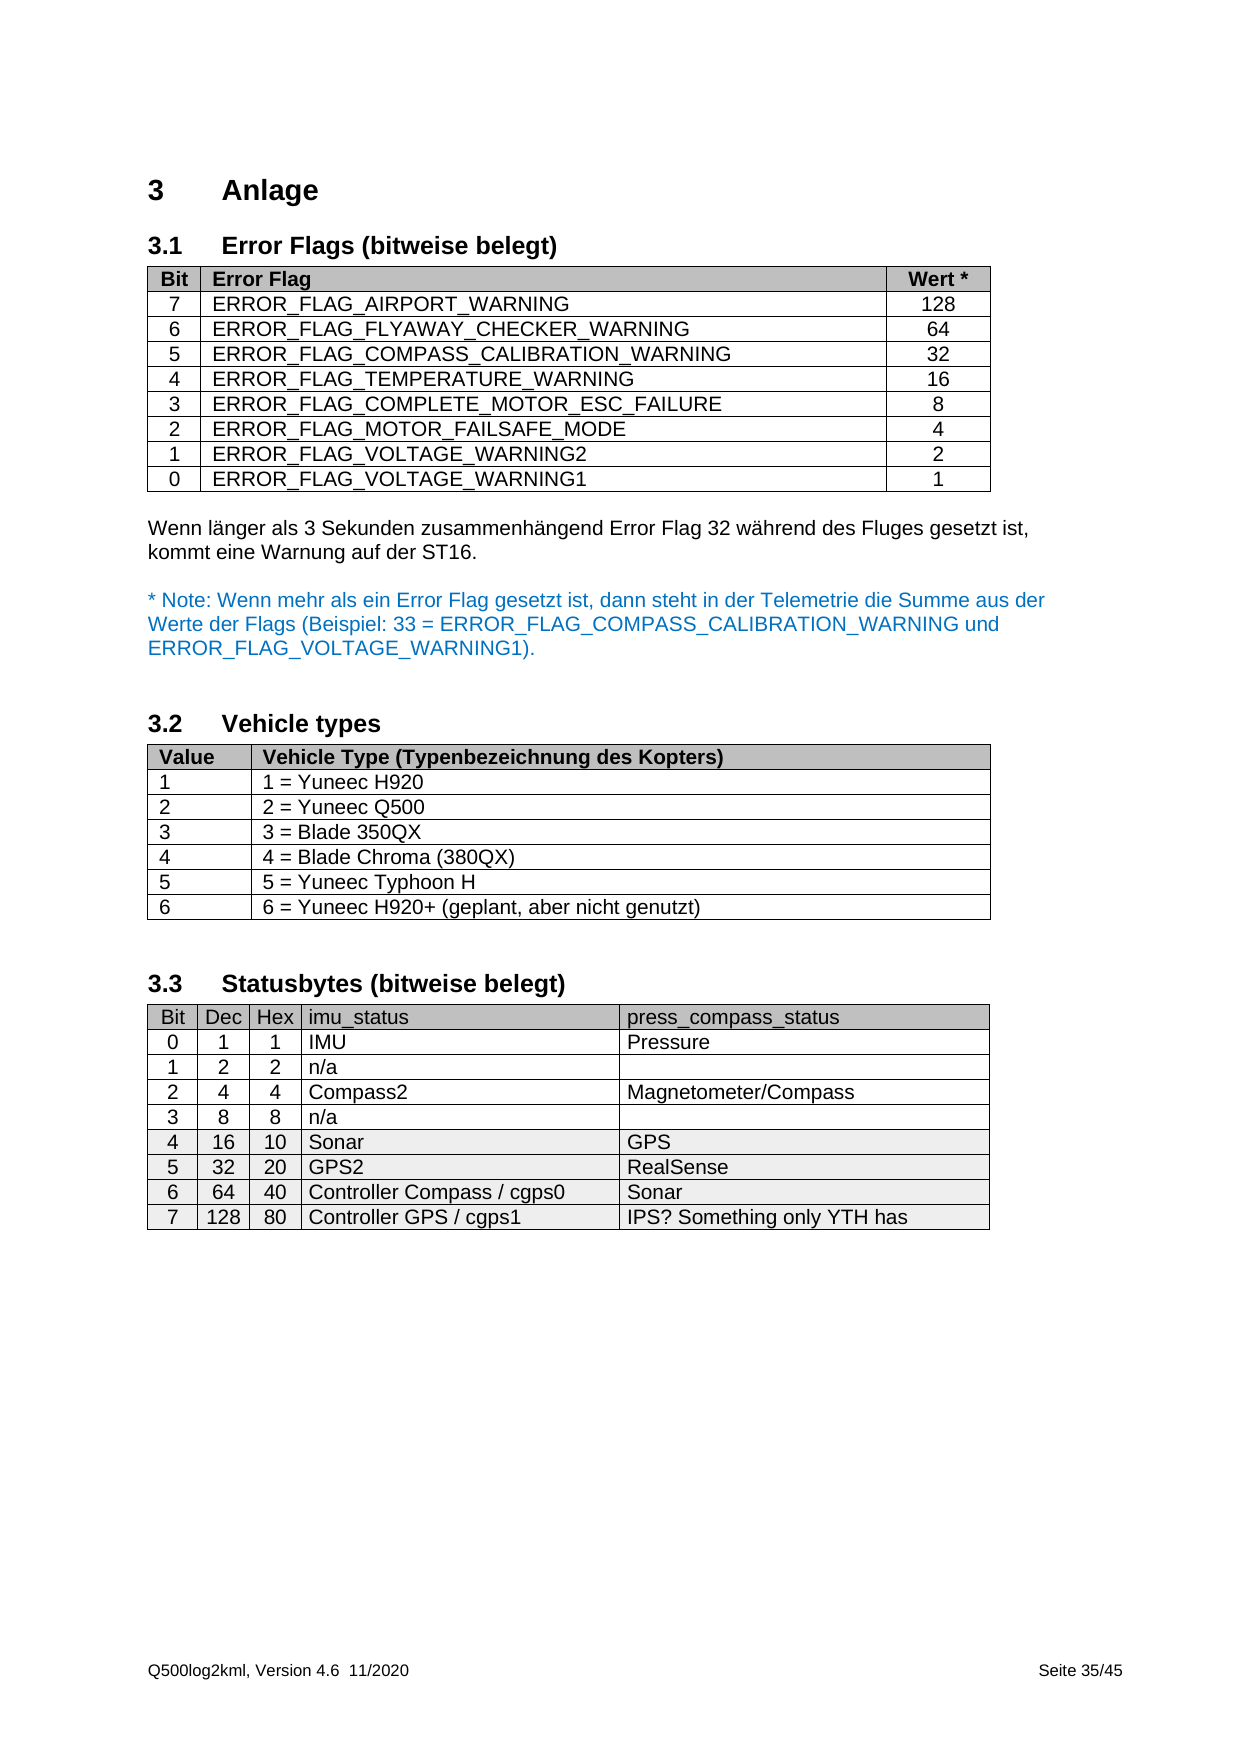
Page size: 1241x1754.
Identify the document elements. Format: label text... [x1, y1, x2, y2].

table_cell 2 [148, 1080, 197, 1104]
table_cell 128 [887, 292, 990, 316]
table_cell [620, 1055, 989, 1079]
subtitle Vehicle types [148, 709, 1093, 738]
table_cell GPS [620, 1130, 989, 1154]
table_cell 7 [148, 1205, 197, 1229]
table_cell 2 [148, 795, 251, 819]
table_cell 7 [148, 292, 200, 316]
table_cell 5 [148, 342, 200, 366]
table_cell 128 [198, 1205, 249, 1229]
table_cell 2 [250, 1055, 301, 1079]
table_cell 4 = Blade Chroma (380QX) [252, 845, 990, 869]
table_header Error Flag [201, 267, 886, 291]
table_cell n/a [302, 1055, 619, 1079]
table_cell 1 [887, 467, 990, 491]
table_cell 0 [148, 1030, 197, 1054]
table_cell 6 = Yuneec H920+ (geplant, aber nicht genutzt) [252, 895, 990, 919]
text * Note: Wenn mehr als ein Error Flag gesetzt ist, dann steht in der Telemetrie die Summe aus der Werte der Flags (Beispiel: 33 = ERROR_FLAG_COMPASS_CALIBRATION_WARNING und ERROR_FLAG_VOLTAGE_WARNING1). [148, 588, 1093, 660]
table_header press_compass_status [620, 1005, 989, 1029]
table_cell 4 [148, 367, 200, 391]
table_cell Controller GPS / cgps1 [302, 1205, 619, 1229]
table_cell 2 [148, 417, 200, 441]
table_cell Magnetometer/Compass [620, 1080, 989, 1104]
table_cell ERROR_FLAG_TEMPERATURE_WARNING [201, 367, 886, 391]
table_header Dec [198, 1005, 249, 1029]
table_cell ERROR_FLAG_VOLTAGE_WARNING1 [201, 467, 886, 491]
table_cell Sonar [302, 1130, 619, 1154]
table_cell 8 [250, 1105, 301, 1129]
table_cell 3 [148, 820, 251, 844]
table_cell 1 [148, 1055, 197, 1079]
table_cell ERROR_FLAG_COMPASS_CALIBRATION_WARNING [201, 342, 886, 366]
table_cell 1 [198, 1030, 249, 1054]
table_cell 1 [148, 442, 200, 466]
table_cell 64 [887, 317, 990, 341]
table_cell 40 [250, 1180, 301, 1204]
table_cell Sonar [620, 1180, 989, 1204]
table_header Value [148, 745, 251, 769]
table_cell 2 [887, 442, 990, 466]
table_cell 3 [148, 1105, 197, 1129]
table_cell ERROR_FLAG_MOTOR_FAILSAFE_MODE [201, 417, 886, 441]
table_cell 4 [198, 1080, 249, 1104]
subtitle Error Flags (bitweise belegt) [148, 231, 1093, 260]
table_cell 4 [887, 417, 990, 441]
table_cell 2 = Yuneec Q500 [252, 795, 990, 819]
table_cell GPS2 [302, 1155, 619, 1179]
subtitle Statusbytes (bitweise belegt) [148, 969, 1093, 998]
table_cell 32 [887, 342, 990, 366]
table_cell 1 [250, 1030, 301, 1054]
table_cell 16 [887, 367, 990, 391]
table_cell 4 [148, 1130, 197, 1154]
table_header Vehicle Type (Typenbezeichnung des Kopters) [252, 745, 990, 769]
table_cell 1 = Yuneec H920 [252, 770, 990, 794]
table_cell Pressure [620, 1030, 989, 1054]
table_cell ERROR_FLAG_COMPLETE_MOTOR_ESC_FAILURE [201, 392, 886, 416]
table_cell 5 [148, 1155, 197, 1179]
subtitle Anlage [148, 173, 1093, 206]
table_cell ERROR_FLAG_FLYAWAY_CHECKER_WARNING [201, 317, 886, 341]
table_cell 3 = Blade 350QX [252, 820, 990, 844]
table_cell 32 [198, 1155, 249, 1179]
table_cell Compass2 [302, 1080, 619, 1104]
table_cell 10 [250, 1130, 301, 1154]
table_cell 3 [148, 392, 200, 416]
table_cell 4 [148, 845, 251, 869]
table_cell n/a [302, 1105, 619, 1129]
table_cell 80 [250, 1205, 301, 1229]
table_header Wert * [887, 267, 990, 291]
table_cell IPS? Something only YTH has [620, 1205, 989, 1229]
table_cell Controller Compass / cgps0 [302, 1180, 619, 1204]
table_cell ERROR_FLAG_AIRPORT_WARNING [201, 292, 886, 316]
table_header imu_status [302, 1005, 619, 1029]
table_cell 8 [198, 1105, 249, 1129]
table_cell 0 [148, 467, 200, 491]
table_header Bit [148, 267, 200, 291]
table_header Hex [250, 1005, 301, 1029]
table_cell 4 [250, 1080, 301, 1104]
table_cell 20 [250, 1155, 301, 1179]
table_cell 1 [148, 770, 251, 794]
table_cell 16 [198, 1130, 249, 1154]
table_cell RealSense [620, 1155, 989, 1179]
table_cell 64 [198, 1180, 249, 1204]
table_cell 5 = Yuneec Typhoon H [252, 870, 990, 894]
table_cell 2 [198, 1055, 249, 1079]
table_cell [620, 1105, 989, 1129]
table_cell ERROR_FLAG_VOLTAGE_WARNING2 [201, 442, 886, 466]
table_cell 5 [148, 870, 251, 894]
table_cell 6 [148, 317, 200, 341]
text Wenn länger als 3 Sekunden zusammenhängend Error Flag 32 während des Fluges gesetzt ist, kommt eine Warnung auf der ST16. [148, 516, 1093, 564]
table_cell IMU [302, 1030, 619, 1054]
table_cell 6 [148, 1180, 197, 1204]
table_cell 8 [887, 392, 990, 416]
table_cell 6 [148, 895, 251, 919]
table_header Bit [148, 1005, 197, 1029]
